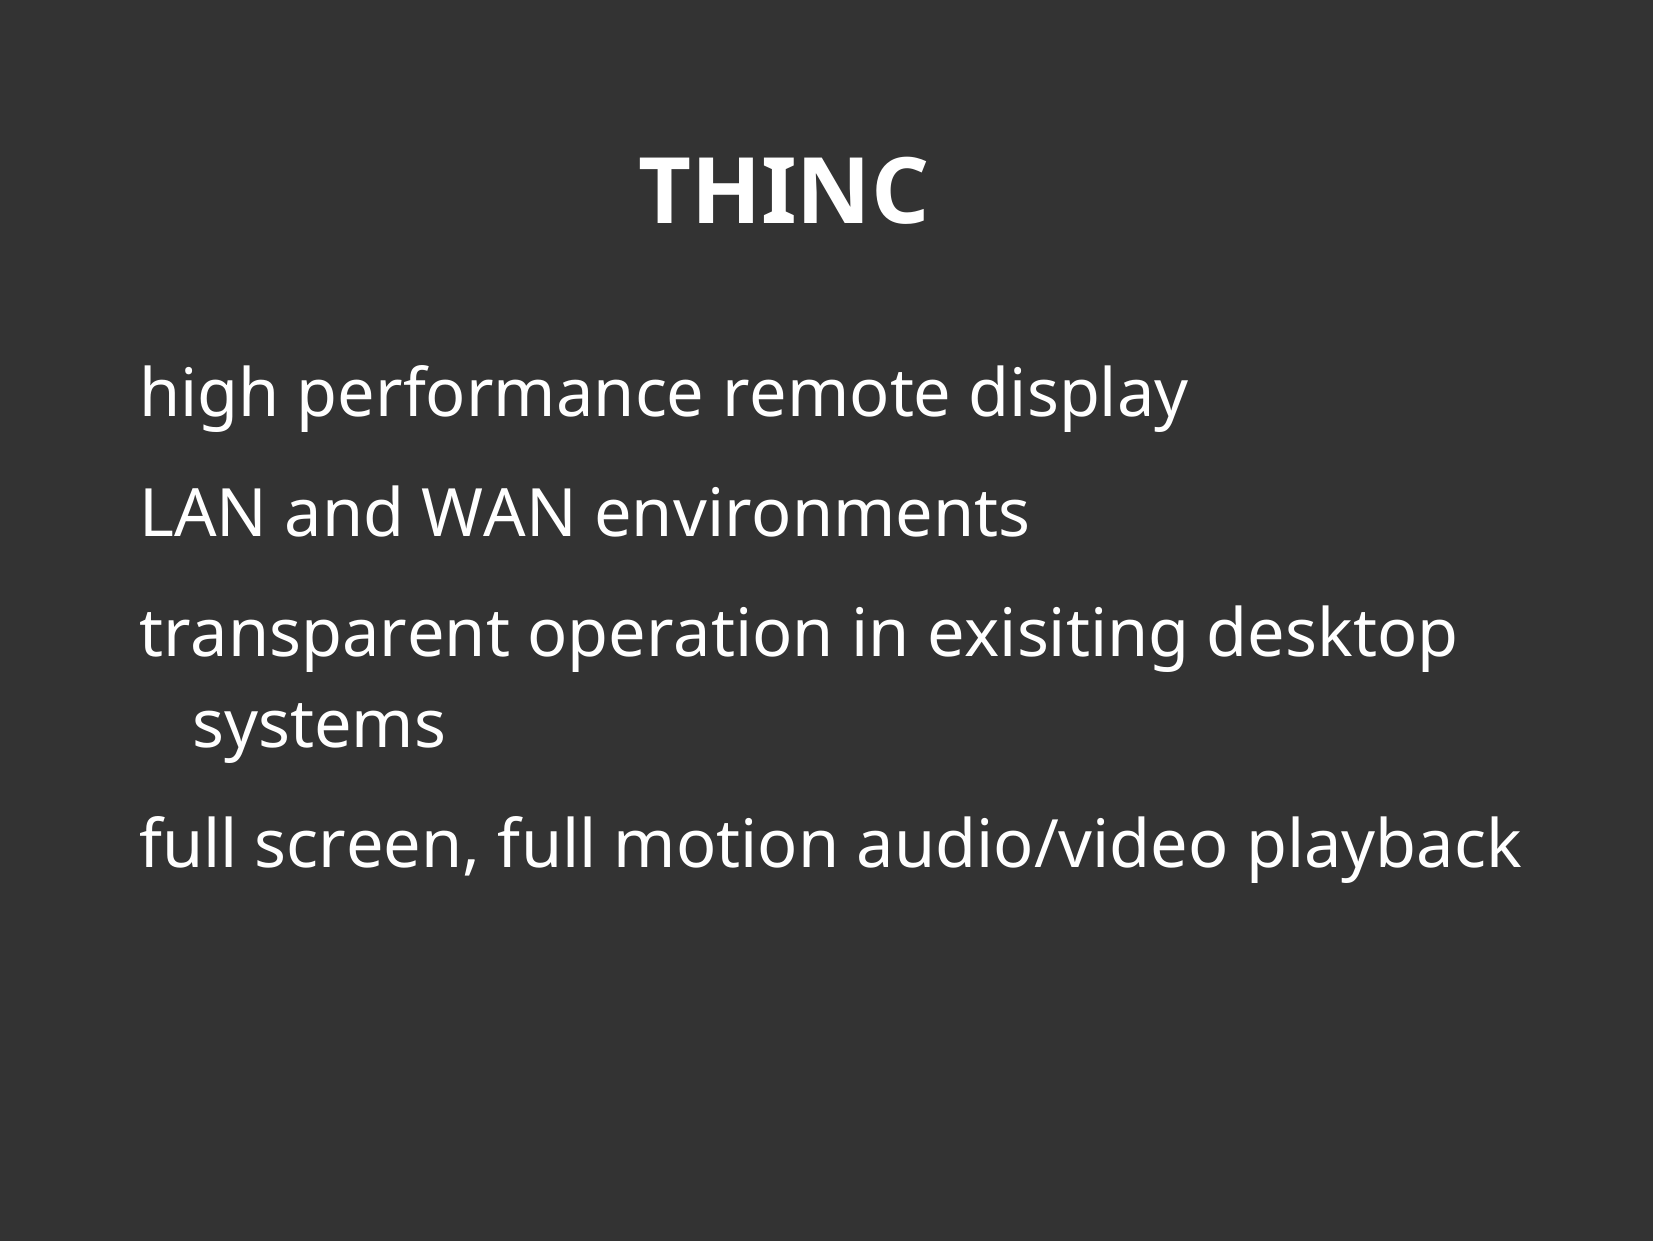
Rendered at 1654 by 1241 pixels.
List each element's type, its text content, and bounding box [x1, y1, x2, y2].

list high performance remote display LAN and WAN environments transparent operation in exisiting desktop systems full screen, full motion audio/video playback [121, 344, 1533, 1127]
text_box THINC [638, 125, 956, 235]
